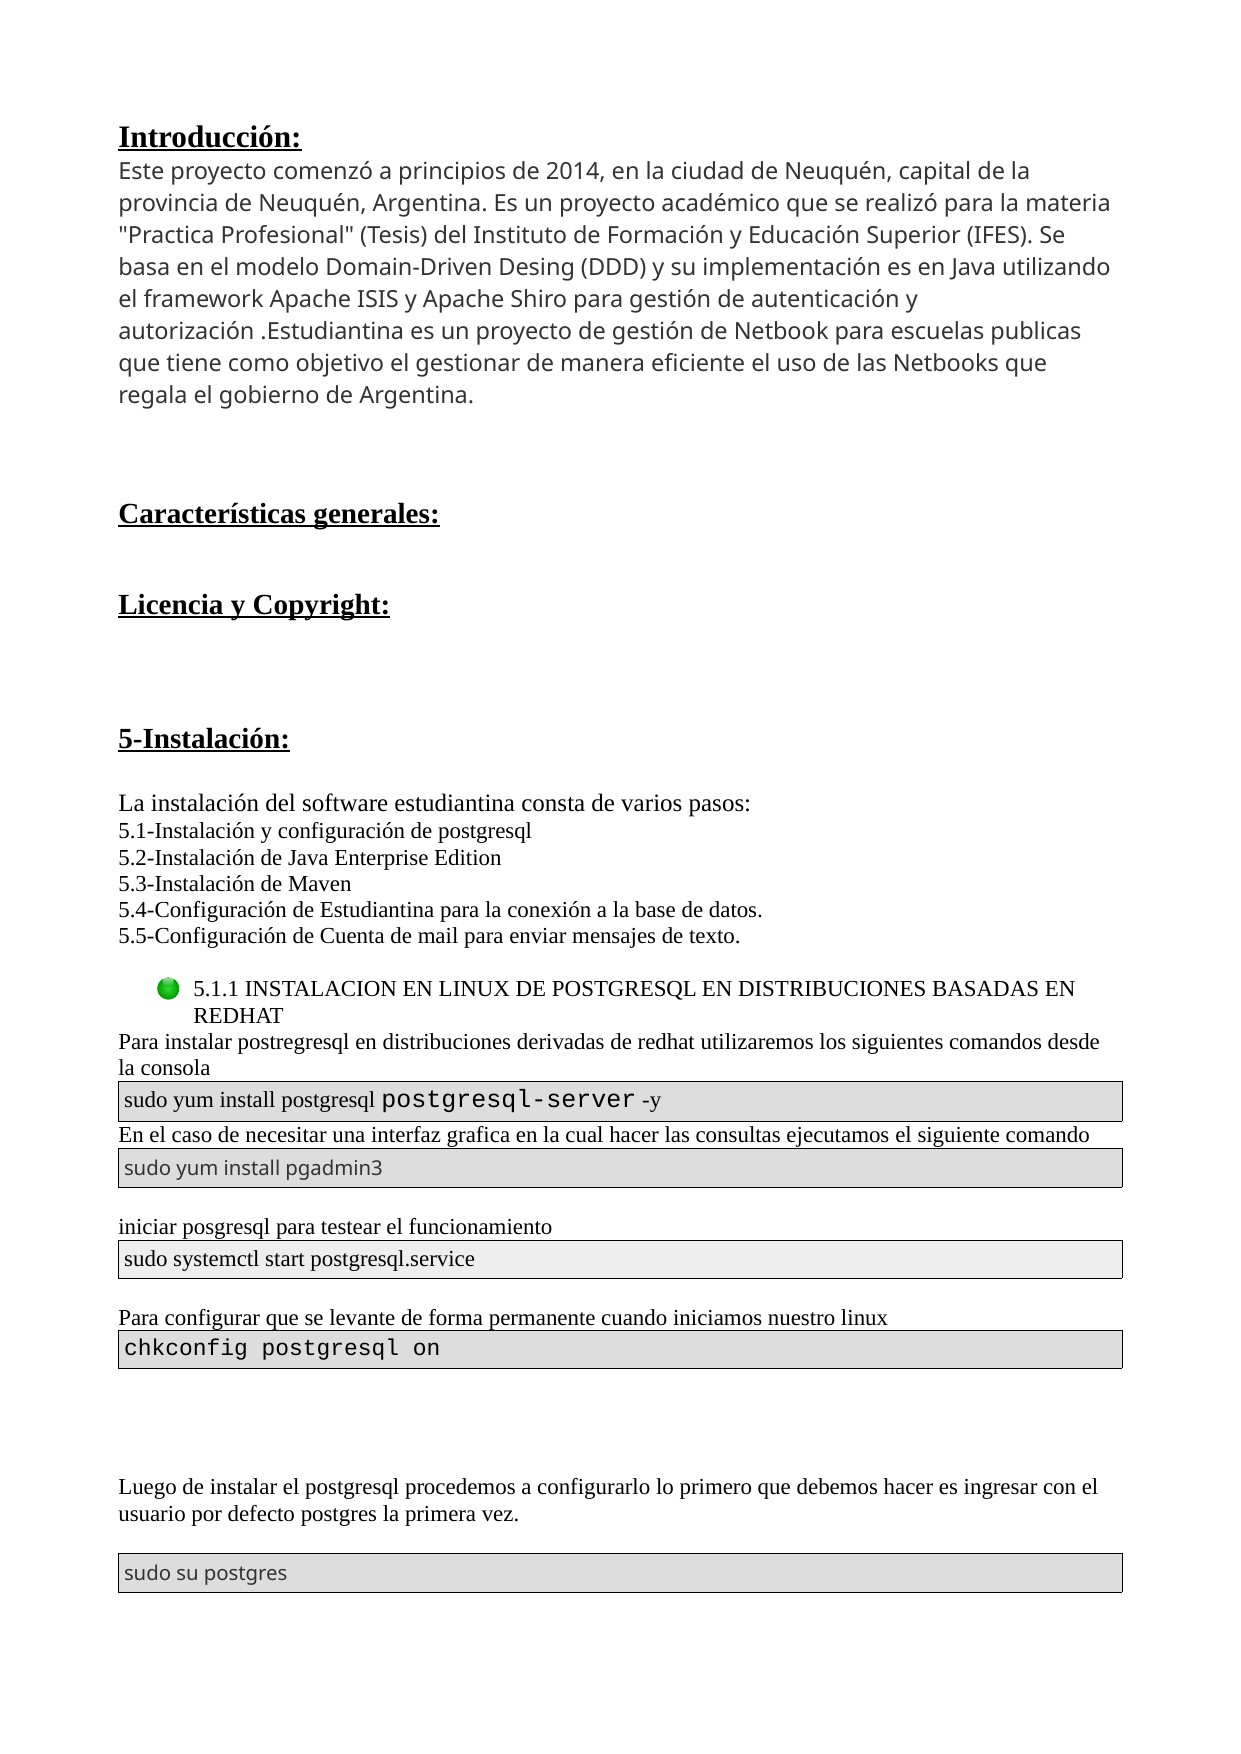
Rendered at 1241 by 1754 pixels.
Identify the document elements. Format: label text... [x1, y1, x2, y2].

text En el caso de necesitar una interfaz grafica en la cual hacer las consultas ejecutamos el siguiente comando [118, 1122, 1122, 1148]
text Licencia y Copyright: [118, 587, 1122, 621]
text Luego de instalar el postgresql procedemos a configurarlo lo primero que debemos hacer es ingresar con el usuario por defecto postgres la primera vez. [118, 1473, 1122, 1526]
list 5.1.1 INSTALACION EN LINUX DE POSTGRESQL EN DISTRIBUCIONES BASADAS EN REDHAT [156, 975, 1122, 1028]
text La instalación del software estudiantina consta de varios pasos: [118, 788, 1122, 817]
text Este proyecto comenzó a principios de 2014, en la ciudad de Neuquén, capital de la provincia de Neuquén, Argentina. Es un proyecto académico que se realizó para la materia "Practica Profesional" (Tesis) del Instituto de Formación y Educación Superior (IFES). Se basa en el modelo Domain-Driven Desing (DDD) y su implementación es en Java utilizando el framework Apache ISIS y Apache Shiro para gestión de autenticación y autorización .Estudiantina es un proyecto de gestión de Netbook para escuelas publicas que tiene como objetivo el gestionar de manera eficiente el uso de las Netbooks que regala el gobierno de Argentina. [118, 154, 1122, 410]
text 5.2-Instalación de Java Enterprise Edition [118, 843, 1122, 870]
text Para instalar postregresql en distribuciones derivadas de redhat utilizaremos los siguientes comandos desde la consola [118, 1028, 1122, 1081]
table_header sudo yum install postgresql postgresql-server -y [119, 1082, 1122, 1121]
text 5-Instalación: [118, 721, 1122, 755]
text 5.5-Configuración de Cuenta de mail para enviar mensajes de texto. [118, 923, 1122, 949]
text Introducción: [118, 118, 1122, 154]
text Para configurar que se levante de forma permanente cuando iniciamos nuestro linux [118, 1304, 1122, 1330]
text Características generales: [118, 496, 1122, 530]
text 5.1-Instalación y configuración de postgresql [118, 817, 1122, 843]
text 5.3-Instalación de Maven [118, 870, 1122, 896]
text 5.4-Configuración de Estudiantina para la conexión a la base de datos. [118, 896, 1122, 923]
table_header chkconfig postgresql on [119, 1331, 1122, 1368]
table_header sudo systemctl start postgresql.service [119, 1241, 1122, 1278]
table_header sudo yum install pgadmin3 [119, 1149, 1122, 1187]
text iniciar posgresql para testear el funcionamiento [118, 1213, 1122, 1240]
table_header sudo su postgres [119, 1554, 1122, 1592]
